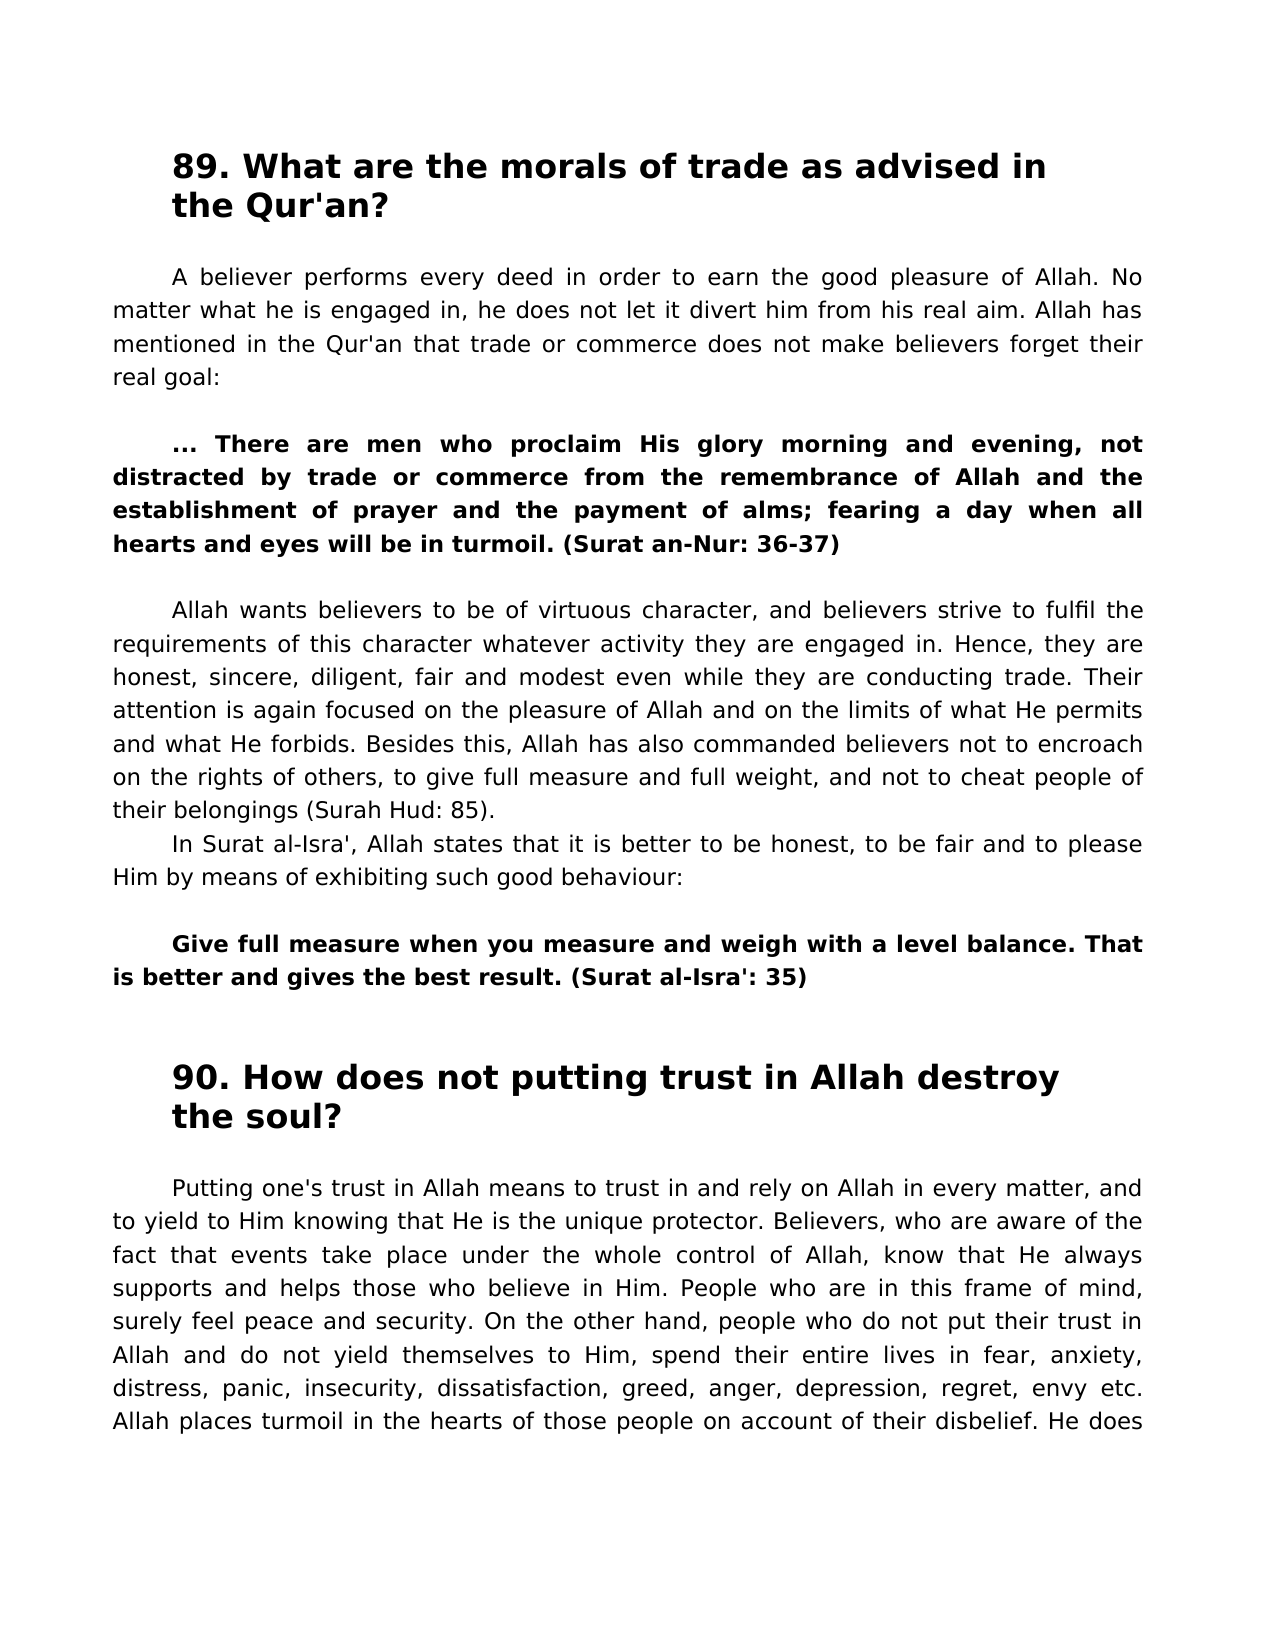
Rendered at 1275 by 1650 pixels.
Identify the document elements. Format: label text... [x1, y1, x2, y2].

text Give full measure when you measure and weigh with a level balance. That is better and gives the best result. (Surat al-Isra': 35) [112, 925, 1145, 992]
text A believer performs every deed in order to earn the good pleasure of Allah. No matter what he is engaged in, he does not let it divert him from his real aim. Allah has mentioned in the Qur'an that trade or commerce does not make believers forget their real goal: [112, 259, 1145, 392]
text 90. How does not putting trust in Allah destroy [112, 1059, 1145, 1097]
text 89. What are the morals of trade as advised in [112, 148, 1145, 186]
text ... There are men who proclaim His glory morning and evening, not distracted by trade or commerce from the remembrance of Allah and the establishment of prayer and the payment of alms; fearing a day when all hearts and eyes will be in turmoil. (Surat an-Nur: 36-37) [112, 425, 1145, 559]
text In Surat al-Isra', Allah states that it is better to be honest, to be fair and to please Him by means of exhibiting such good behaviour: [112, 825, 1145, 892]
text the Qur'an? [112, 186, 1145, 225]
text the soul? [112, 1097, 1145, 1136]
text Allah wants believers to be of virtuous character, and believers strive to fulfil the requirements of this character whatever activity they are engaged in. Hence, they are honest, sincere, diligent, fair and modest even while they are conducting trade. Their attention is again focused on the pleasure of Allah and on the limits of what He permits and what He forbids. Besides this, Allah has also commanded believers not to encroach on the rights of others, to give full measure and full weight, and not to cheat people of their belongings (Surah Hud: 85). [112, 592, 1145, 825]
text Putting one's trust in Allah means to trust in and rely on Allah in every matter, and to yield to Him knowing that He is the unique protector. Believers, who are aware of the fact that events take place under the whole control of Allah, know that He always supports and helps those who believe in Him. People who are in this frame of mind, surely feel peace and security. On the other hand, people who do not put their trust in Allah and do not yield themselves to Him, spend their entire lives in fear, anxiety, distress, panic, insecurity, dissatisfaction, greed, anger, depression, regret, envy etc. Allah places turmoil in the hearts of those people on account of their disbelief. He does [112, 1170, 1145, 1436]
